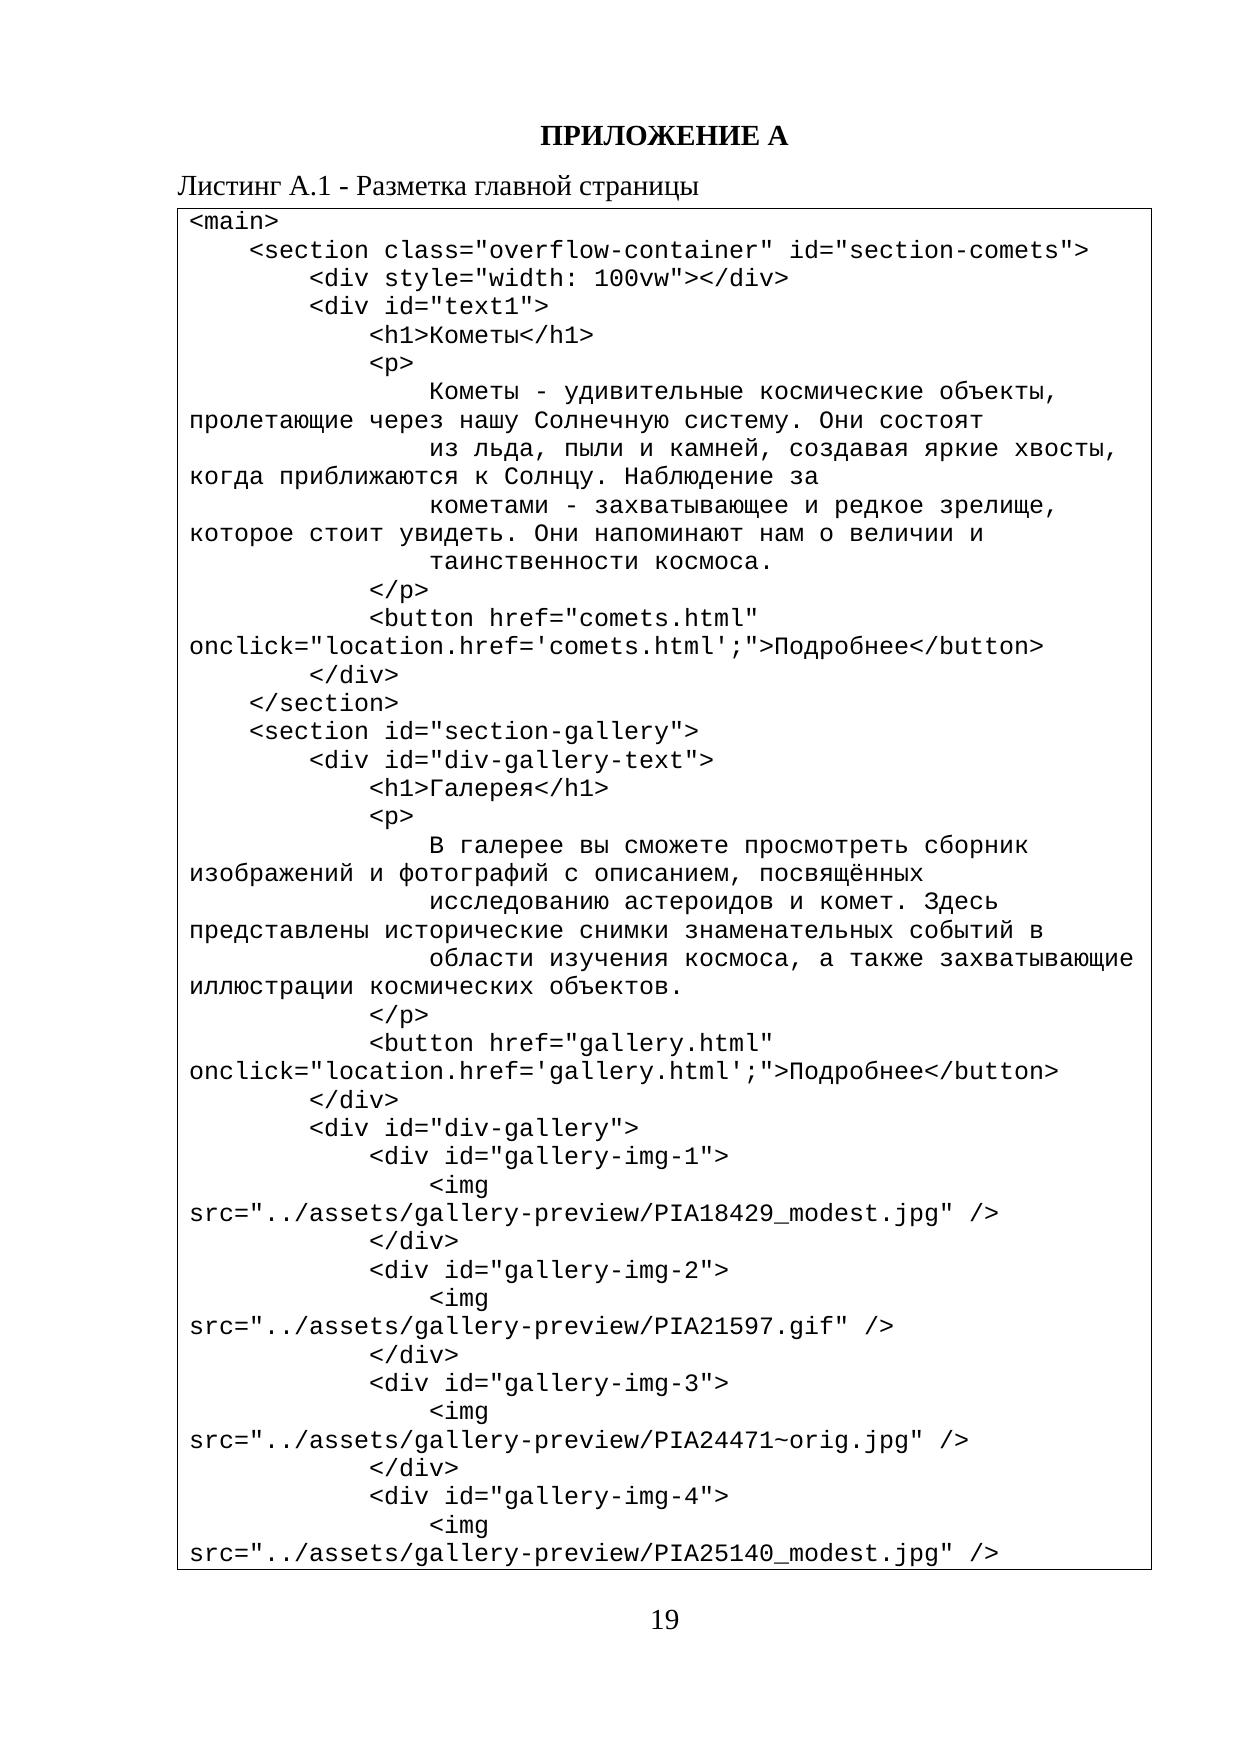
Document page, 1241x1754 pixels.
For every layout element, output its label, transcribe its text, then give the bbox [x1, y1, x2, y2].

table_header <main> <section class="overflow-container" id="section-comets"> <div style="width: 100vw"></div> <div id="text1"> <h1>Кометы</h1> <p> Кометы - удивительные космические объекты, пролетающие через нашу Солнечную систему. Они состоят из льда, пыли и камней, создавая яркие хвосты, когда приближаются к Солнцу. Наблюдение за кометами - захватывающее и редкое зрелище, которое стоит увидеть. Они напоминают нам о величии и таинственности космоса. </p> <button href="comets.html" onclick="location.href='comets.html';">Подробнее</button> </div> </section> <section id="section-gallery"> <div id="div-gallery-text"> <h1>Галерея</h1> <p> В галерее вы сможете просмотреть сборник изображений и фотографий с описанием, посвящённых исследованию астероидов и комет. Здесь представлены исторические снимки знаменательных событий в области изучения космоса, а также захватывающие иллюстрации космических объектов. </p> <button href="gallery.html" onclick="location.href='gallery.html';">Подробнее</button> </div> <div id="div-gallery"> <div id="gallery-img-1"> <img src="../assets/gallery-preview/PIA18429_modest.jpg" /> </div> <div id="gallery-img-2"> <img src="../assets/gallery-preview/PIA21597.gif" /> </div> <div id="gallery-img-3"> <img src="../assets/gallery-preview/PIA24471~orig.jpg" /> </div> <div id="gallery-img-4"> <img src="../assets/gallery-preview/PIA25140_modest.jpg" /> [178, 209, 1151, 1569]
subtitle ПРИЛОЖЕНИЕ А [177, 118, 1152, 152]
text Листинг A.1 - Разметка главной страницы [177, 168, 1152, 202]
